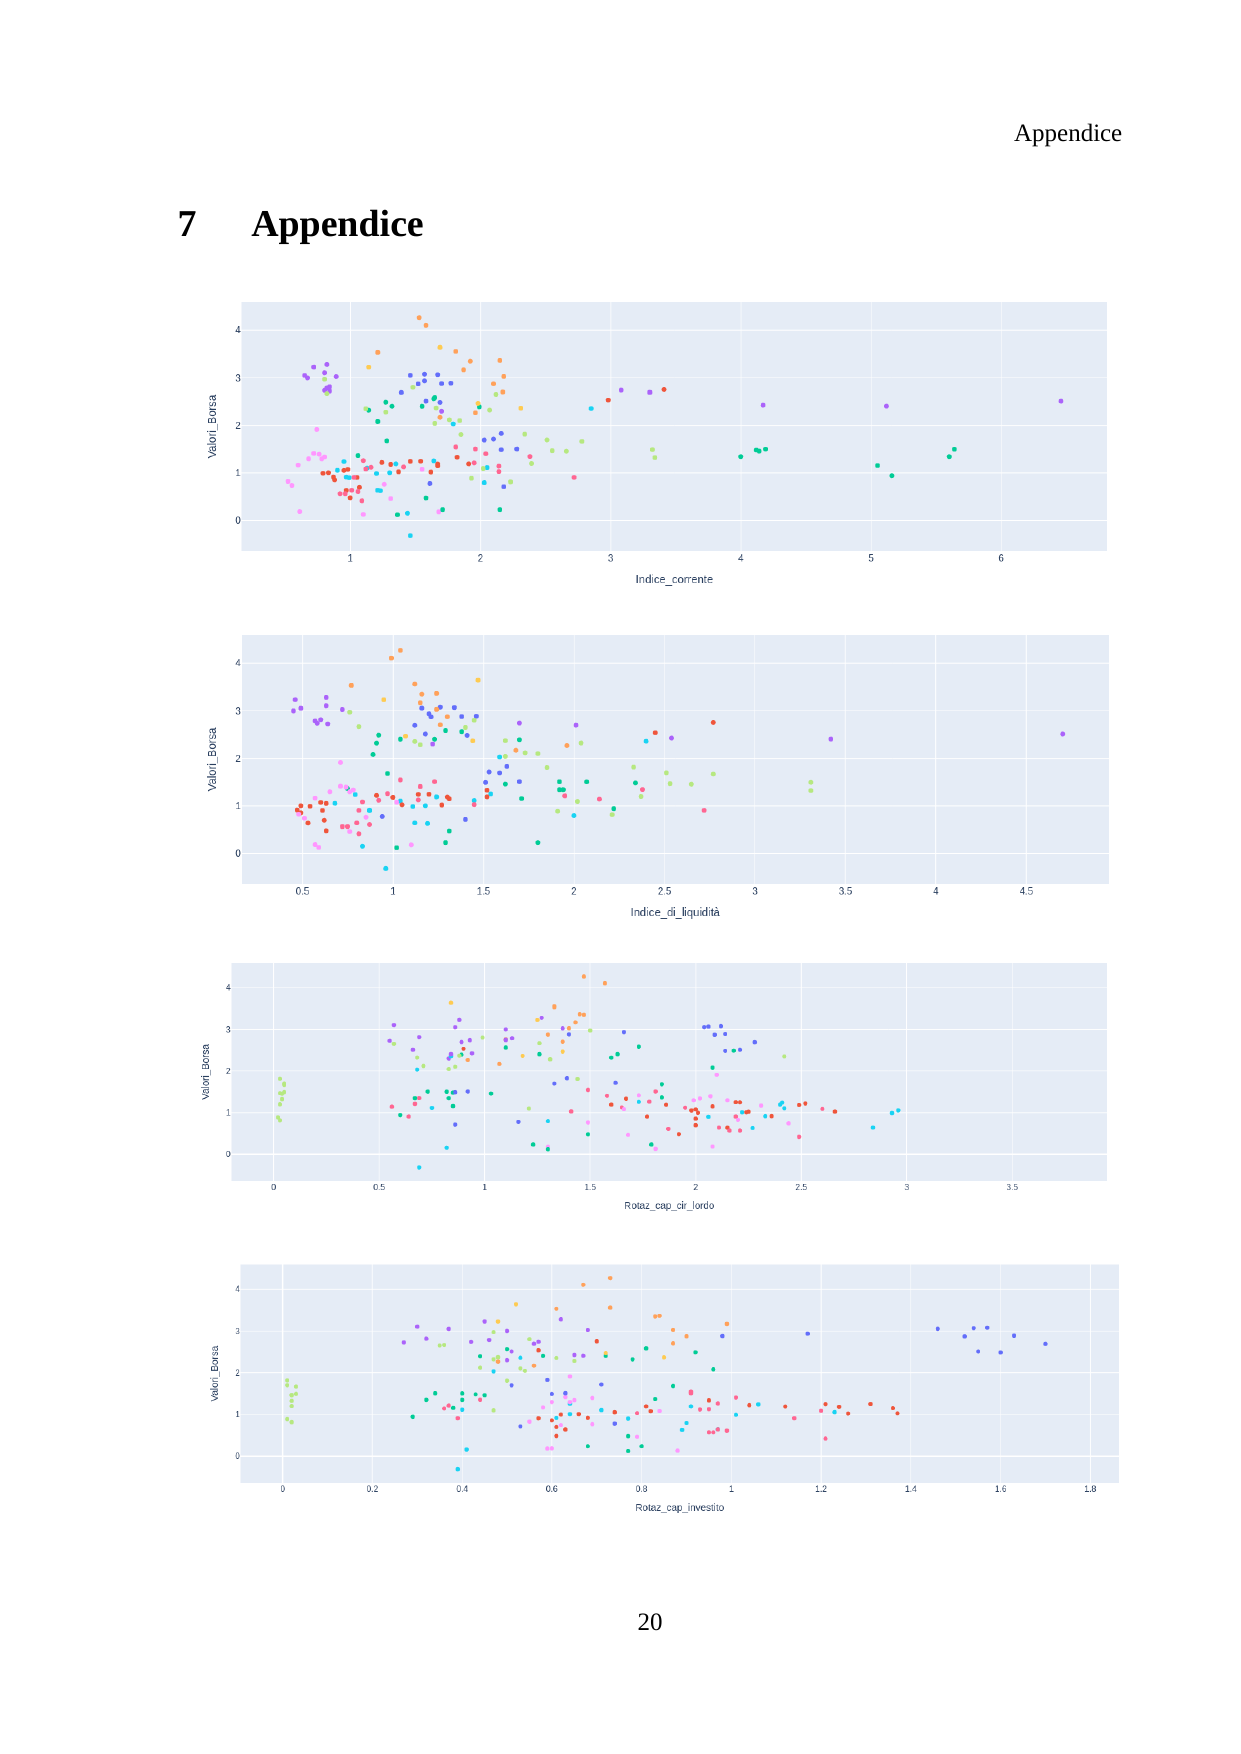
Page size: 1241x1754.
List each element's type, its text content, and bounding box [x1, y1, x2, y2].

picture [177, 255, 1132, 1536]
subtitle Appendice [177, 201, 1122, 245]
